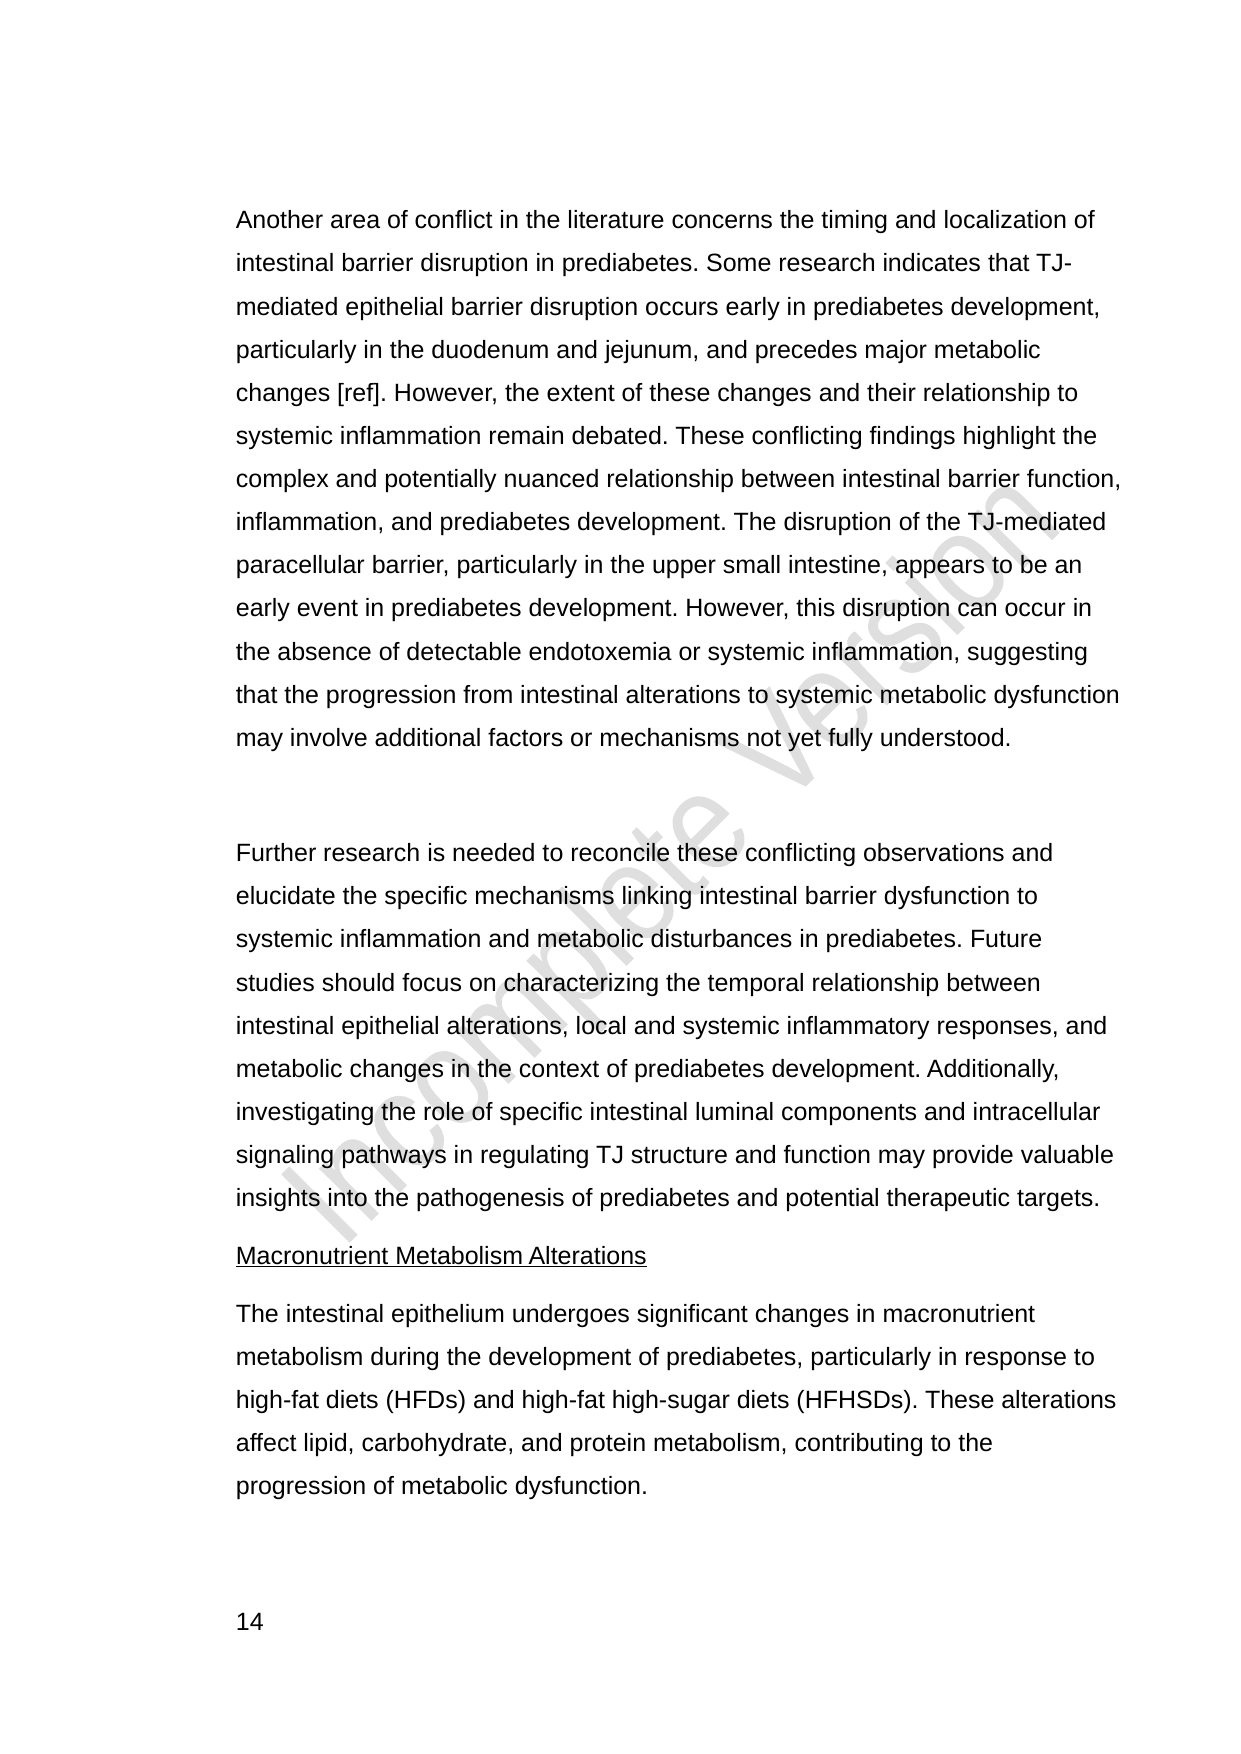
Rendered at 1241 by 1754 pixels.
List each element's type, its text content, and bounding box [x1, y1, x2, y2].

text The intestinal epithelium undergoes significant changes in macronutrient metabolism during the development of prediabetes, particularly in response to high-fat diets (HFDs) and high-fat high-sugar diets (HFHSDs). These alterations affect lipid, carbohydrate, and protein metabolism, contributing to the progression of metabolic dysfunction. [236, 1299, 1122, 1500]
text Macronutrient Metabolism Alterations [236, 1241, 1122, 1270]
text Further research is needed to reconcile these conflicting observations and elucidate the specific mechanisms linking intestinal barrier dysfunction to systemic inflammation and metabolic disturbances in prediabetes. Future studies should focus on characterizing the temporal relationship between intestinal epithelial alterations, local and systemic inflammatory responses, and metabolic changes in the context of prediabetes development. Additionally, investigating the role of specific intestinal luminal components and intracellular signaling pathways in regulating TJ structure and function may provide valuable insights into the pathogenesis of prediabetes and potential therapeutic targets. [236, 838, 1122, 1212]
text Another area of conflict in the literature concerns the timing and localization of intestinal barrier disruption in prediabetes. Some research indicates that TJ-mediated epithelial barrier disruption occurs early in prediabetes development, particularly in the duodenum and jejunum, and precedes major metabolic changes [ref]. However, the extent of these changes and their relationship to systemic inflammation remain debated. These conflicting findings highlight the complex and potentially nuanced relationship between intestinal barrier function, inflammation, and prediabetes development. The disruption of the TJ-mediated paracellular barrier, particularly in the upper small intestine, appears to be an early event in prediabetes development. However, this disruption can occur in the absence of detectable endotoxemia or systemic inflammation, suggesting that the progression from intestinal alterations to systemic metabolic dysfunction may involve additional factors or mechanisms not yet fully understood. [236, 205, 1122, 752]
